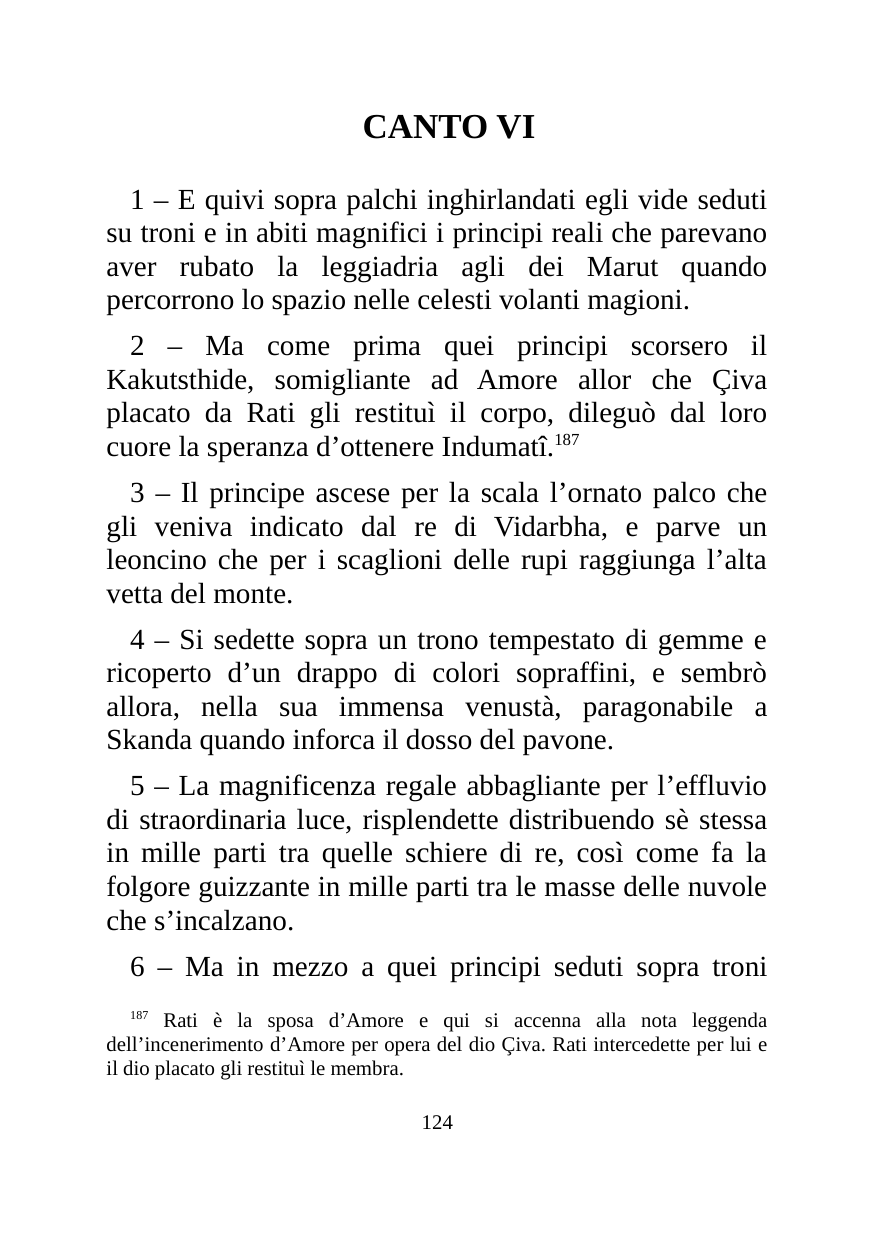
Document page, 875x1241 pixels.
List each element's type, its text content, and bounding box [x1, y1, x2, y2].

text 4 – Si sedette sopra un trono tempestato di gemme e ricoperto d’un drappo di colori sopraffini, e sembrò allora, nella sua immensa venustà, paragonabile a Skanda quando inforca il dosso del pavone. [106, 622, 768, 756]
text 3 – Il principe ascese per la scala l’ornato palco che gli veniva indicato dal re di Vidarbha, e parve un leoncino che per i scaglioni delle rupi raggiunga l’alta vetta del monte. [106, 475, 768, 609]
text 5 – La magnificenza regale abbagliante per l’effluvio di straordinaria luce, risplendette distribuendo sè stessa in mille parti tra quelle schiere di re, così come fa la folgore guizzante in mille parti tra le masse delle nuvole che s’incalzano. [106, 768, 768, 936]
text 2 – Ma come prima quei principi scorsero il Kakutsthide, somigliante ad Amore allor che Çiva placato da Rati gli restituì il corpo, dileguò dal loro cuore la speranza d’ottenere Indumatî. [106, 328, 768, 463]
text 1 – E quivi sopra palchi inghirlandati egli vide seduti su troni e in abiti magnifici i principi reali che parevano aver rubato la leggiadria agli dei Marut quando percorrono lo spazio nelle celesti volanti magioni. [106, 182, 768, 316]
text Rati è la sposa d’Amore e qui si accenna alla nota leggenda dell’incenerimento d’Amore per opera del dio Çiva. Rati intercedette per lui e il dio placato gli restituì le membra. [106, 1008, 768, 1080]
text 6 – Ma in mezzo a quei principi seduti sopra troni [106, 949, 768, 982]
subtitle CANTO VI [106, 106, 768, 146]
